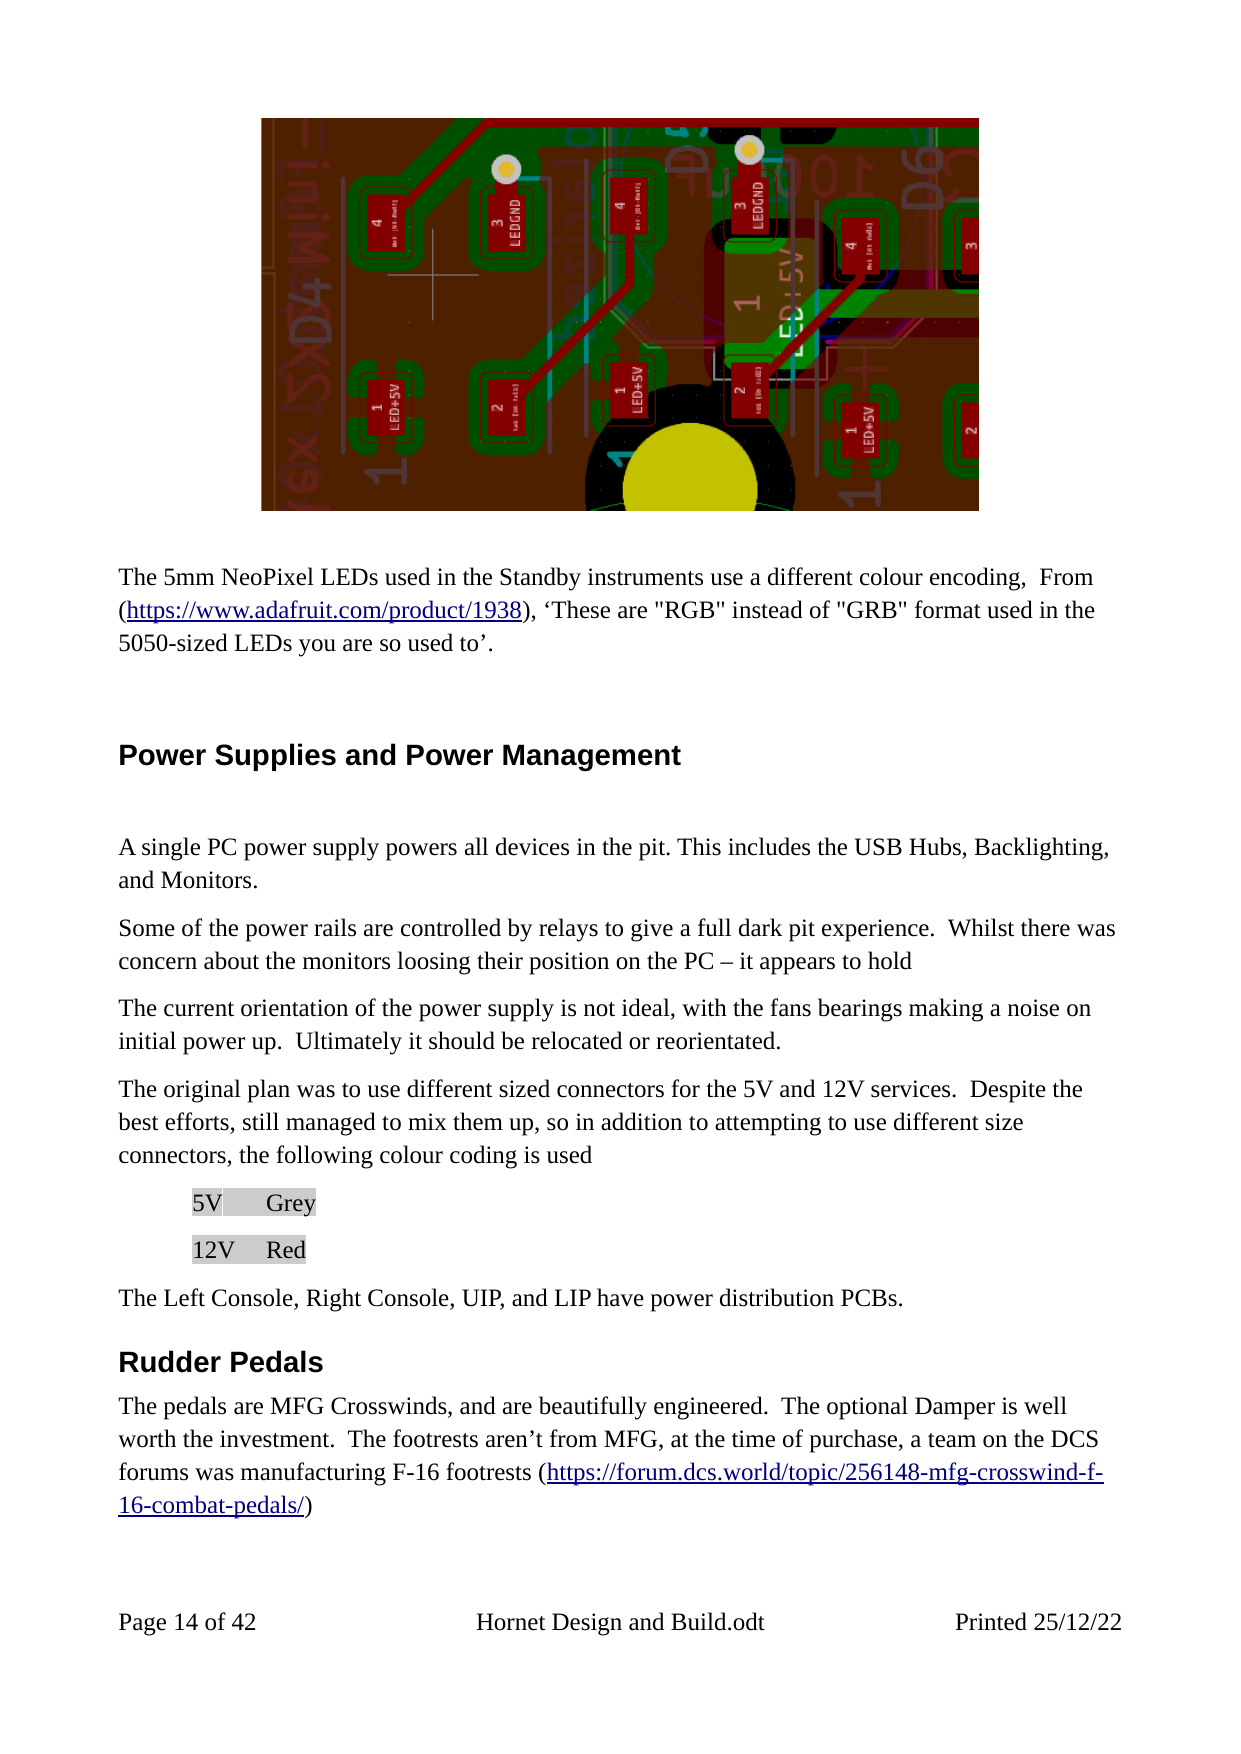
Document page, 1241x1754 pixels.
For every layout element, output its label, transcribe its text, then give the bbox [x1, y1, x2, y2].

subtitle Power Supplies and Power Management [118, 738, 1122, 772]
text The Left Console, Right Console, UIP, and LIP have power distribution PCBs. [118, 1283, 1122, 1312]
text The current orientation of the power supply is not ideal, with the fans bearings making a noise on initial power up. Ultimately it should be relocated or reorientated. [118, 993, 1122, 1055]
picture [261, 118, 979, 511]
text The pedals are MFG Crosswinds, and are beautifully engineered. The optional Damper is well worth the investment. The footrests aren’t from MFG, at the time of purchase, a team on the DCS forums was manufacturing F-16 footrests (https://forum.dcs.world/topic/256148-mfg-crosswind-f-16-combat-pedals/) [118, 1391, 1122, 1519]
subtitle Rudder Pedals [118, 1345, 1122, 1379]
text Some of the power rails are controlled by relays to give a full dark pit experience. Whilst there was concern about the monitors loosing their position on the PC – it appears to hold [118, 913, 1122, 974]
text 5V Grey [118, 1188, 1122, 1216]
text 12V Red [118, 1235, 1122, 1264]
text The 5mm NeoPixel LEDs used in the Standby instruments use a different colour encoding, From (https://www.adafruit.com/product/1938), ‘These are "RGB" instead of "GRB" format used in the 5050-sized LEDs you are so used to’. [118, 562, 1122, 657]
text The original plan was to use different sized connectors for the 5V and 12V services. Despite the best efforts, still managed to mix them up, so in addition to attempting to use different size connectors, the following colour coding is used [118, 1074, 1122, 1169]
text A single PC power supply powers all devices in the pit. This includes the USB Hubs, Backlighting, and Monitors. [118, 832, 1122, 894]
